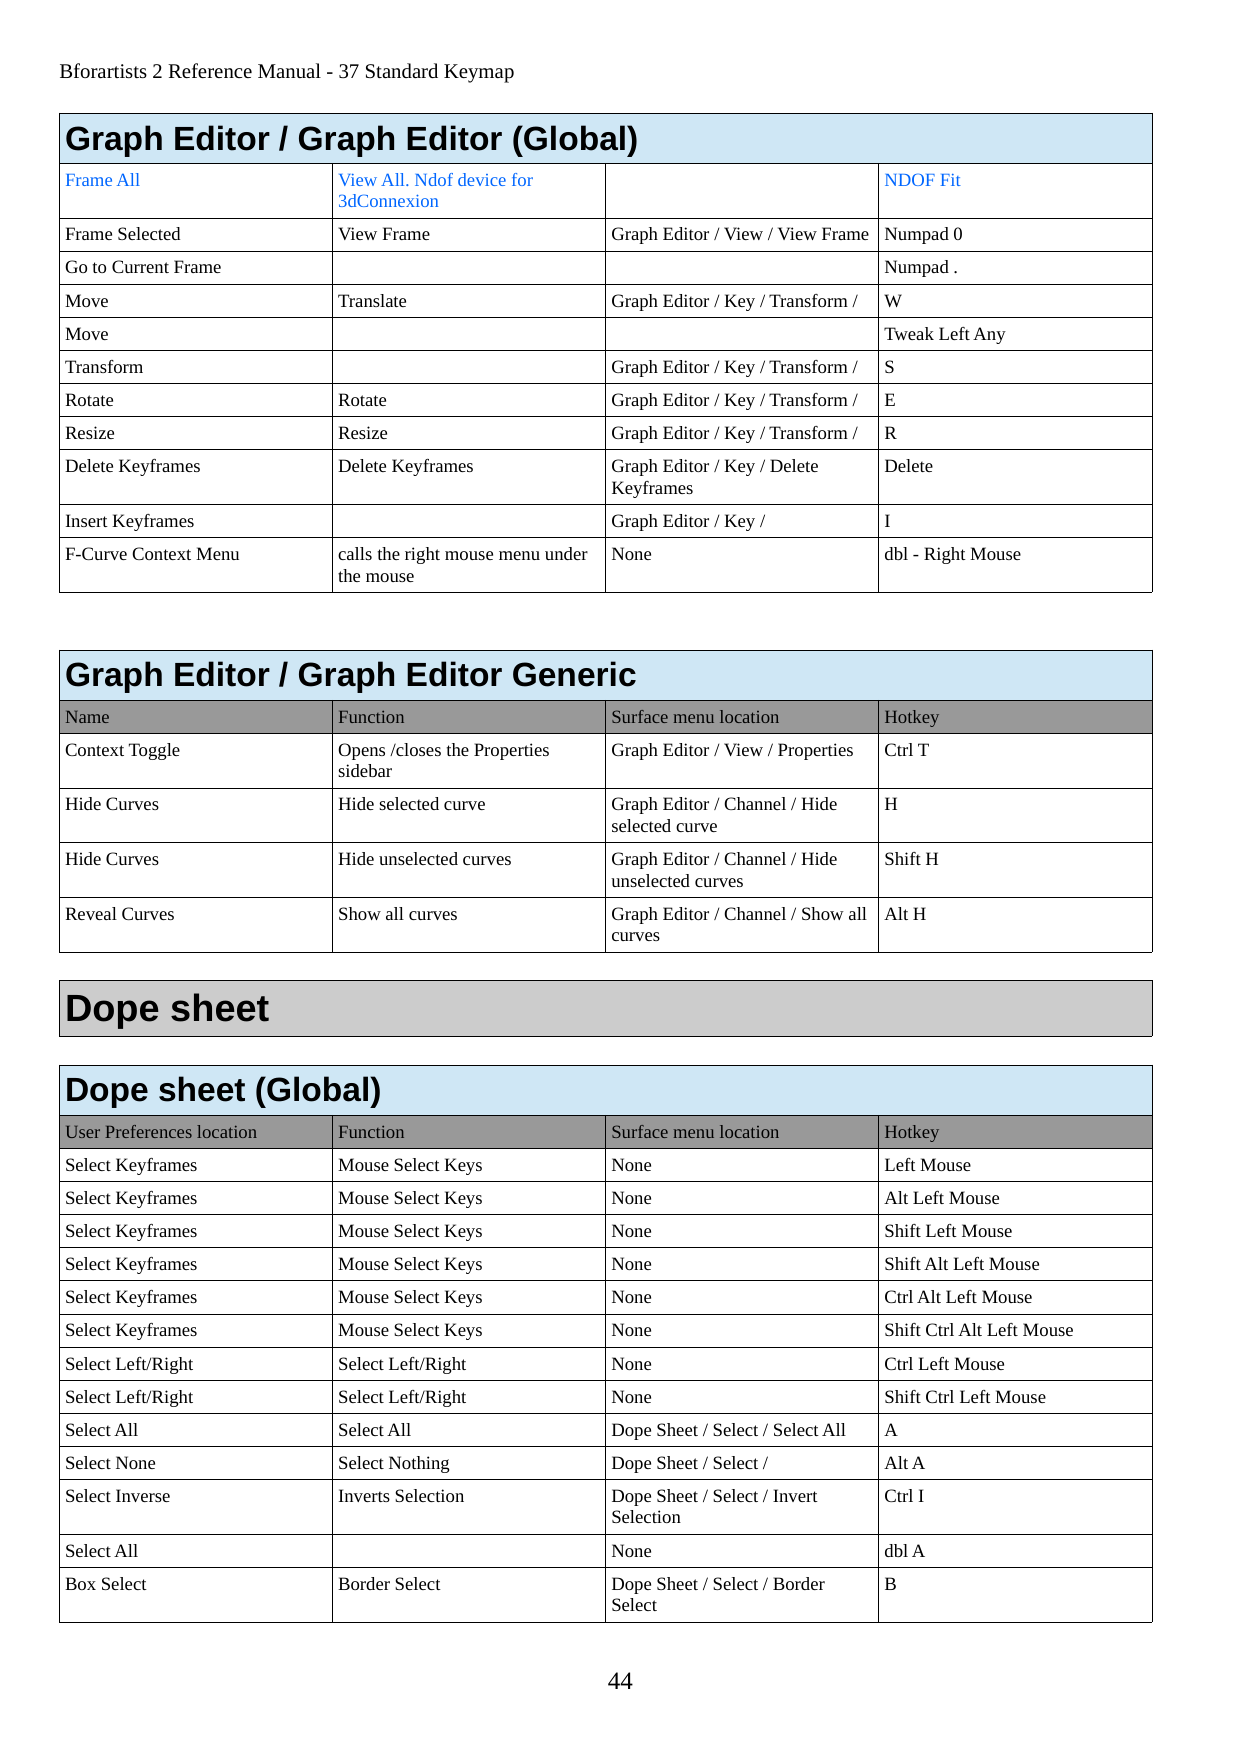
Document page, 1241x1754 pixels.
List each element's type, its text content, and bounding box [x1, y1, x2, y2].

table_cell Graph Editor / Channel / Show all curves [606, 898, 878, 952]
table_cell S [879, 351, 1152, 383]
table_cell [606, 318, 878, 350]
table_cell Shift Left Mouse [879, 1215, 1152, 1247]
table_cell H [879, 789, 1152, 842]
table_cell Shift Ctrl Alt Left Mouse [879, 1315, 1152, 1347]
table_cell None [606, 1182, 878, 1214]
table_cell Hide Curves [60, 789, 332, 842]
table_cell Rotate [333, 384, 605, 416]
table_cell Select Keyframes [60, 1149, 332, 1181]
table_cell B [879, 1568, 1152, 1622]
table_cell Move [60, 285, 332, 317]
table_cell Alt A [879, 1447, 1152, 1479]
table_cell Hotkey [879, 701, 1152, 733]
table_cell Transform [60, 351, 332, 383]
table_cell Select All [60, 1414, 332, 1446]
table_cell Reveal Curves [60, 898, 332, 952]
table_cell Border Select [333, 1568, 605, 1622]
table_cell Select Keyframes [60, 1315, 332, 1347]
table_cell Dope Sheet / Select / [606, 1447, 878, 1479]
table_cell Inverts Selection [333, 1480, 605, 1534]
table_cell Go to Current Frame [60, 252, 332, 284]
table_cell None [606, 1215, 878, 1247]
table_cell Delete Keyframes [333, 450, 605, 504]
table_cell Dope Sheet / Select / Border Select [606, 1568, 878, 1622]
table_cell dbl A [879, 1535, 1152, 1567]
table_cell Frame Selected [60, 219, 332, 251]
table_cell None [606, 1381, 878, 1413]
table_cell Left Mouse [879, 1149, 1152, 1181]
table_cell Select Keyframes [60, 1248, 332, 1280]
table_cell Graph Editor / Key / Transform / [606, 351, 878, 383]
table_cell Shift Alt Left Mouse [879, 1248, 1152, 1280]
table_cell Select All [333, 1414, 605, 1446]
table_cell Select Left/Right [60, 1348, 332, 1380]
table_cell Function [333, 701, 605, 733]
table_cell Function [333, 1116, 605, 1148]
table_cell None [606, 1535, 878, 1567]
table_cell User Preferences location [60, 1116, 332, 1148]
table_cell Alt H [879, 898, 1152, 952]
table_cell Hotkey [879, 1116, 1152, 1148]
table_cell E [879, 384, 1152, 416]
table_cell Translate [333, 285, 605, 317]
table_cell Graph Editor / View / Properties [606, 734, 878, 787]
table_cell Graph Editor / Key / [606, 505, 878, 537]
table_cell [606, 164, 878, 217]
table_cell None [606, 538, 878, 592]
table_cell Hide Curves [60, 843, 332, 897]
table_cell Ctrl T [879, 734, 1152, 787]
table_cell [333, 252, 605, 284]
table_cell Ctrl I [879, 1480, 1152, 1534]
table_header Graph Editor / Graph Editor (Global) [60, 114, 1152, 163]
table_cell Graph Editor / View / View Frame [606, 219, 878, 251]
table_cell Graph Editor / Channel / Hide unselected curves [606, 843, 878, 897]
table_cell Context Toggle [60, 734, 332, 787]
table_cell Select All [60, 1535, 332, 1567]
table_cell None [606, 1315, 878, 1347]
table_cell Select Nothing [333, 1447, 605, 1479]
table_cell Graph Editor / Key / Delete Keyframes [606, 450, 878, 504]
table_cell Ctrl Left Mouse [879, 1348, 1152, 1380]
table_cell Shift Ctrl Left Mouse [879, 1381, 1152, 1413]
table_cell None [606, 1149, 878, 1181]
table_cell I [879, 505, 1152, 537]
table_cell dbl - Right Mouse [879, 538, 1152, 592]
table_cell Mouse Select Keys [333, 1182, 605, 1214]
table_cell Select Keyframes [60, 1281, 332, 1313]
table_cell None [606, 1281, 878, 1313]
table_cell Opens /closes the Properties sidebar [333, 734, 605, 787]
table_cell View Frame [333, 219, 605, 251]
table_cell Graph Editor / Key / Transform / [606, 417, 878, 449]
table_cell Graph Editor / Channel / Hide selected curve [606, 789, 878, 842]
table_cell Mouse Select Keys [333, 1281, 605, 1313]
table_cell calls the right mouse menu under the mouse [333, 538, 605, 592]
table_cell Hide selected curve [333, 789, 605, 842]
table_cell [333, 351, 605, 383]
table_header Graph Editor / Graph Editor Generic [60, 651, 1152, 700]
table_cell Move [60, 318, 332, 350]
table_cell Graph Editor / Key / Transform / [606, 285, 878, 317]
table_cell Select Left/Right [60, 1381, 332, 1413]
table_cell Graph Editor / Key / Transform / [606, 384, 878, 416]
table_cell Mouse Select Keys [333, 1248, 605, 1280]
table_cell Insert Keyframes [60, 505, 332, 537]
table_cell Select Keyframes [60, 1215, 332, 1247]
table_cell Select Left/Right [333, 1381, 605, 1413]
table_cell Dope Sheet / Select / Invert Selection [606, 1480, 878, 1534]
table_header Dope sheet [60, 981, 1152, 1036]
table_cell Delete [879, 450, 1152, 504]
table_header Dope sheet (Global) [60, 1066, 1152, 1115]
table_cell [333, 505, 605, 537]
table_cell Rotate [60, 384, 332, 416]
table_cell F-Curve Context Menu [60, 538, 332, 592]
table_cell Resize [333, 417, 605, 449]
table_cell Frame All [60, 164, 332, 217]
table_cell Show all curves [333, 898, 605, 952]
table_cell Ctrl Alt Left Mouse [879, 1281, 1152, 1313]
table_cell Surface menu location [606, 1116, 878, 1148]
table_cell Numpad 0 [879, 219, 1152, 251]
table_cell NDOF Fit [879, 164, 1152, 217]
table_cell Select Keyframes [60, 1182, 332, 1214]
table_cell Name [60, 701, 332, 733]
table_cell Mouse Select Keys [333, 1215, 605, 1247]
table_cell Alt Left Mouse [879, 1182, 1152, 1214]
table_cell [333, 1535, 605, 1567]
table_cell Select Inverse [60, 1480, 332, 1534]
table_cell Resize [60, 417, 332, 449]
table_cell View All. Ndof device for 3dConnexion [333, 164, 605, 217]
table_cell [606, 252, 878, 284]
table_cell Tweak Left Any [879, 318, 1152, 350]
table_cell Box Select [60, 1568, 332, 1622]
table_cell None [606, 1248, 878, 1280]
table_cell Delete Keyframes [60, 450, 332, 504]
table_cell None [606, 1348, 878, 1380]
table_cell Select Left/Right [333, 1348, 605, 1380]
table_cell Hide unselected curves [333, 843, 605, 897]
table_cell [333, 318, 605, 350]
table_cell Surface menu location [606, 701, 878, 733]
table_cell Mouse Select Keys [333, 1315, 605, 1347]
table_cell Mouse Select Keys [333, 1149, 605, 1181]
table_cell Select None [60, 1447, 332, 1479]
table_cell Numpad . [879, 252, 1152, 284]
table_cell Shift H [879, 843, 1152, 897]
table_cell W [879, 285, 1152, 317]
table_cell R [879, 417, 1152, 449]
table_cell Dope Sheet / Select / Select All [606, 1414, 878, 1446]
table_cell A [879, 1414, 1152, 1446]
